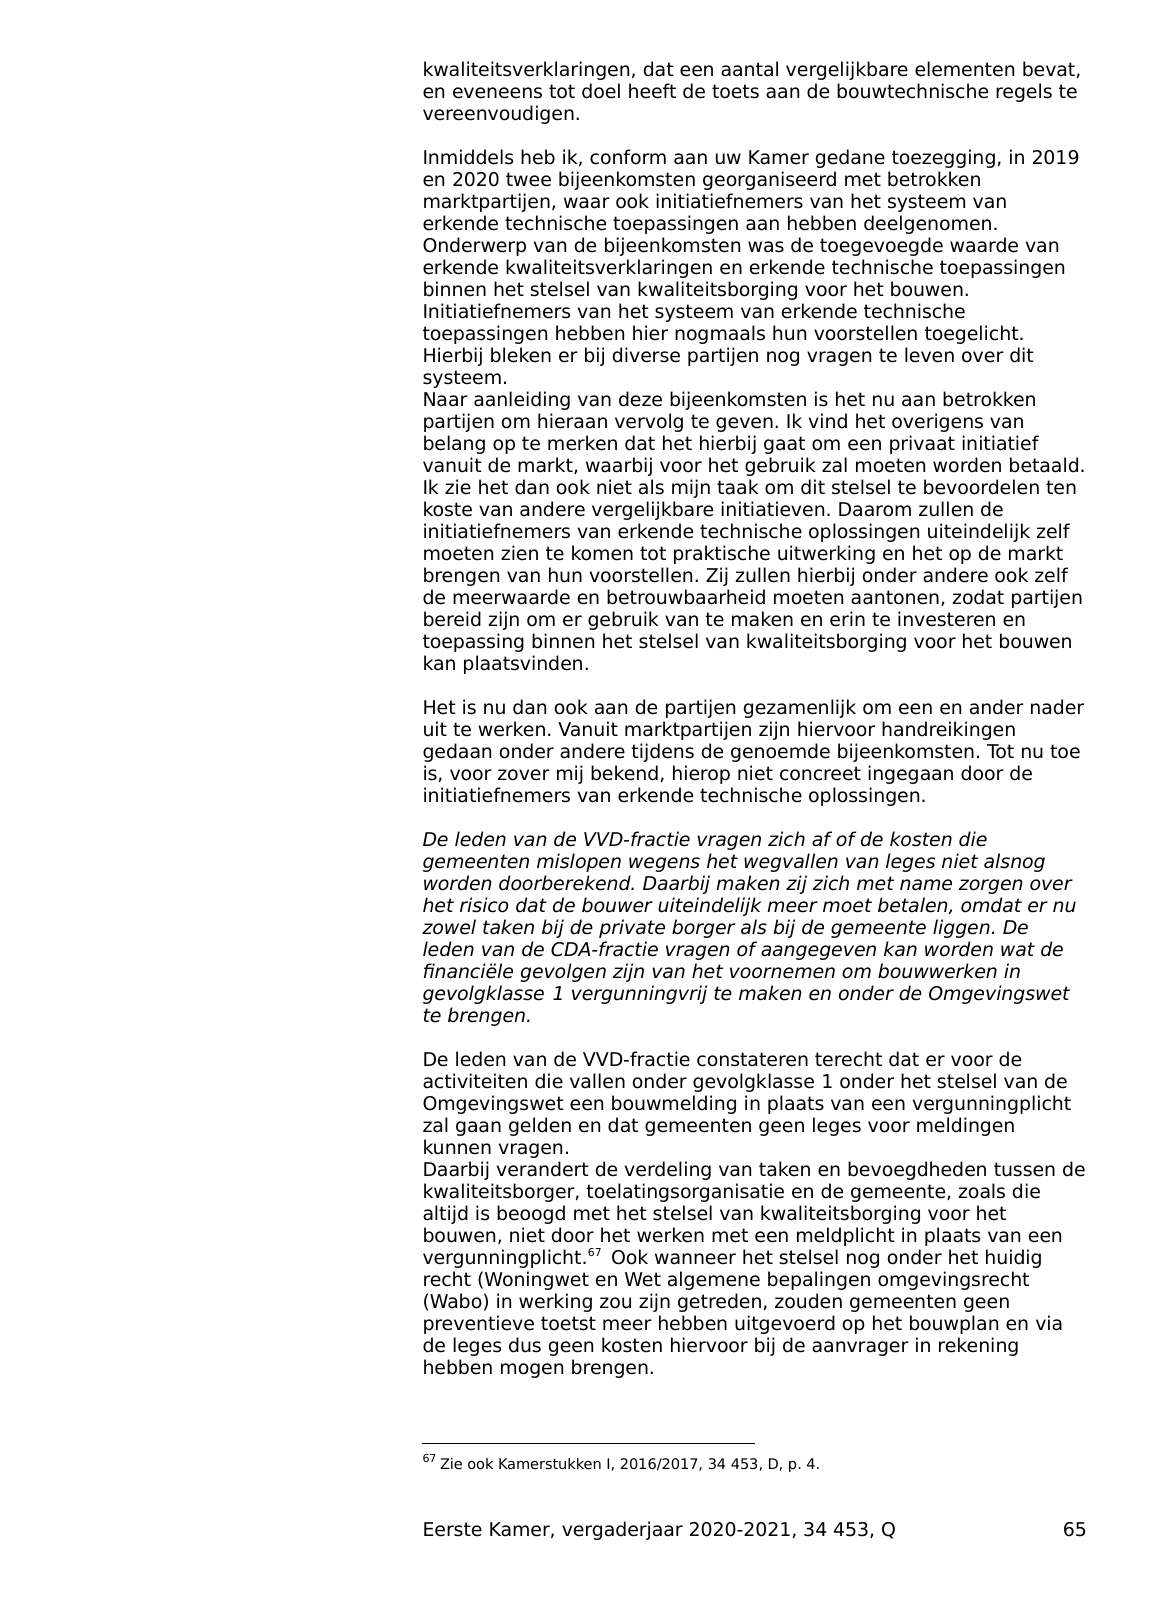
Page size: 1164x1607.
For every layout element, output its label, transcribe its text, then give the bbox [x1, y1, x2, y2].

text Het is nu dan ook aan de partijen gezamenlijk om een en ander nader uit te werken. Vanuit marktpartijen zijn hiervoor handreikingen gedaan onder andere tijdens de genoemde bijeenkomsten. Tot nu toe is, voor zover mij bekend, hierop niet concreet ingegaan door de initiatiefnemers van erkende technische oplossingen. [422, 697, 1087, 807]
text Inmiddels heb ik, conform aan uw Kamer gedane toezegging, in 2019 en 2020 twee bijeenkomsten georganiseerd met betrokken marktpartijen, waar ook initiatiefnemers van het systeem van erkende technische toepassingen aan hebben deelgenomen. Onderwerp van de bijeenkomsten was de toegevoegde waarde van erkende kwaliteitsverklaringen en erkende technische toepassingen binnen het stelsel van kwaliteitsborging voor het bouwen. Initiatiefnemers van het systeem van erkende technische toepassingen hebben hier nogmaals hun voorstellen toegelicht. Hierbij bleken er bij diverse partijen nog vragen te leven over dit systeem. [422, 147, 1087, 389]
text De leden van de VVD-fractie vragen zich af of de kosten die gemeenten mislopen wegens het wegvallen van leges niet alsnog worden doorberekend. Daarbij maken zij zich met name zorgen over het risico dat de bouwer uiteindelijk meer moet betalen, omdat er nu zowel taken bij de private borger als bij de gemeente liggen. De leden van de CDA-fractie vragen of aangegeven kan worden wat de financiële gevolgen zijn van het voornemen om bouwwerken in gevolgklasse 1 vergunningvrij te maken en onder de Omgevingswet te brengen. [422, 829, 1087, 1027]
text Zie ook Kamerstukken I, 2016/2017, 34 453, D, p. 4. [422, 1452, 1087, 1474]
text Naar aanleiding van deze bijeenkomsten is het nu aan betrokken partijen om hieraan vervolg te geven. Ik vind het overigens van belang op te merken dat het hierbij gaat om een privaat initiatief vanuit de markt, waarbij voor het gebruik zal moeten worden betaald. Ik zie het dan ook niet als mijn taak om dit stelsel te bevoordelen ten koste van andere vergelijkbare initiatieven. Daarom zullen de initiatiefnemers van erkende technische oplossingen uiteindelijk zelf moeten zien te komen tot praktische uitwerking en het op de markt brengen van hun voorstellen. Zij zullen hierbij onder andere ook zelf de meerwaarde en betrouwbaarheid moeten aantonen, zodat partijen bereid zijn om er gebruik van te maken en erin te investeren en toepassing binnen het stelsel van kwaliteitsborging voor het bouwen kan plaatsvinden. [422, 389, 1087, 675]
text Daarbij verandert de verdeling van taken en bevoegdheden tussen de kwaliteitsborger, toelatingsorganisatie en de gemeente, zoals die altijd is beoogd met het stelsel van kwaliteitsborging voor het bouwen, niet door het werken met een meldplicht in plaats van een vergunningplicht. Ook wanneer het stelsel nog onder het huidig recht (Woningwet en Wet algemene bepalingen omgevingsrecht (Wabo) in werking zou zijn getreden, zouden gemeenten geen preventieve toetst meer hebben uitgevoerd op het bouwplan en via de leges dus geen kosten hiervoor bij de aanvrager in rekening hebben mogen brengen. [422, 1159, 1087, 1379]
text De leden van de VVD-fractie constateren terecht dat er voor de activiteiten die vallen onder gevolgklasse 1 onder het stelsel van de Omgevingswet een bouwmelding in plaats van een vergunningplicht zal gaan gelden en dat gemeenten geen leges voor meldingen kunnen vragen. [422, 1049, 1087, 1159]
text kwaliteitsverklaringen, dat een aantal vergelijkbare elementen bevat, en eveneens tot doel heeft de toets aan de bouwtechnische regels te vereenvoudigen. [422, 59, 1087, 125]
